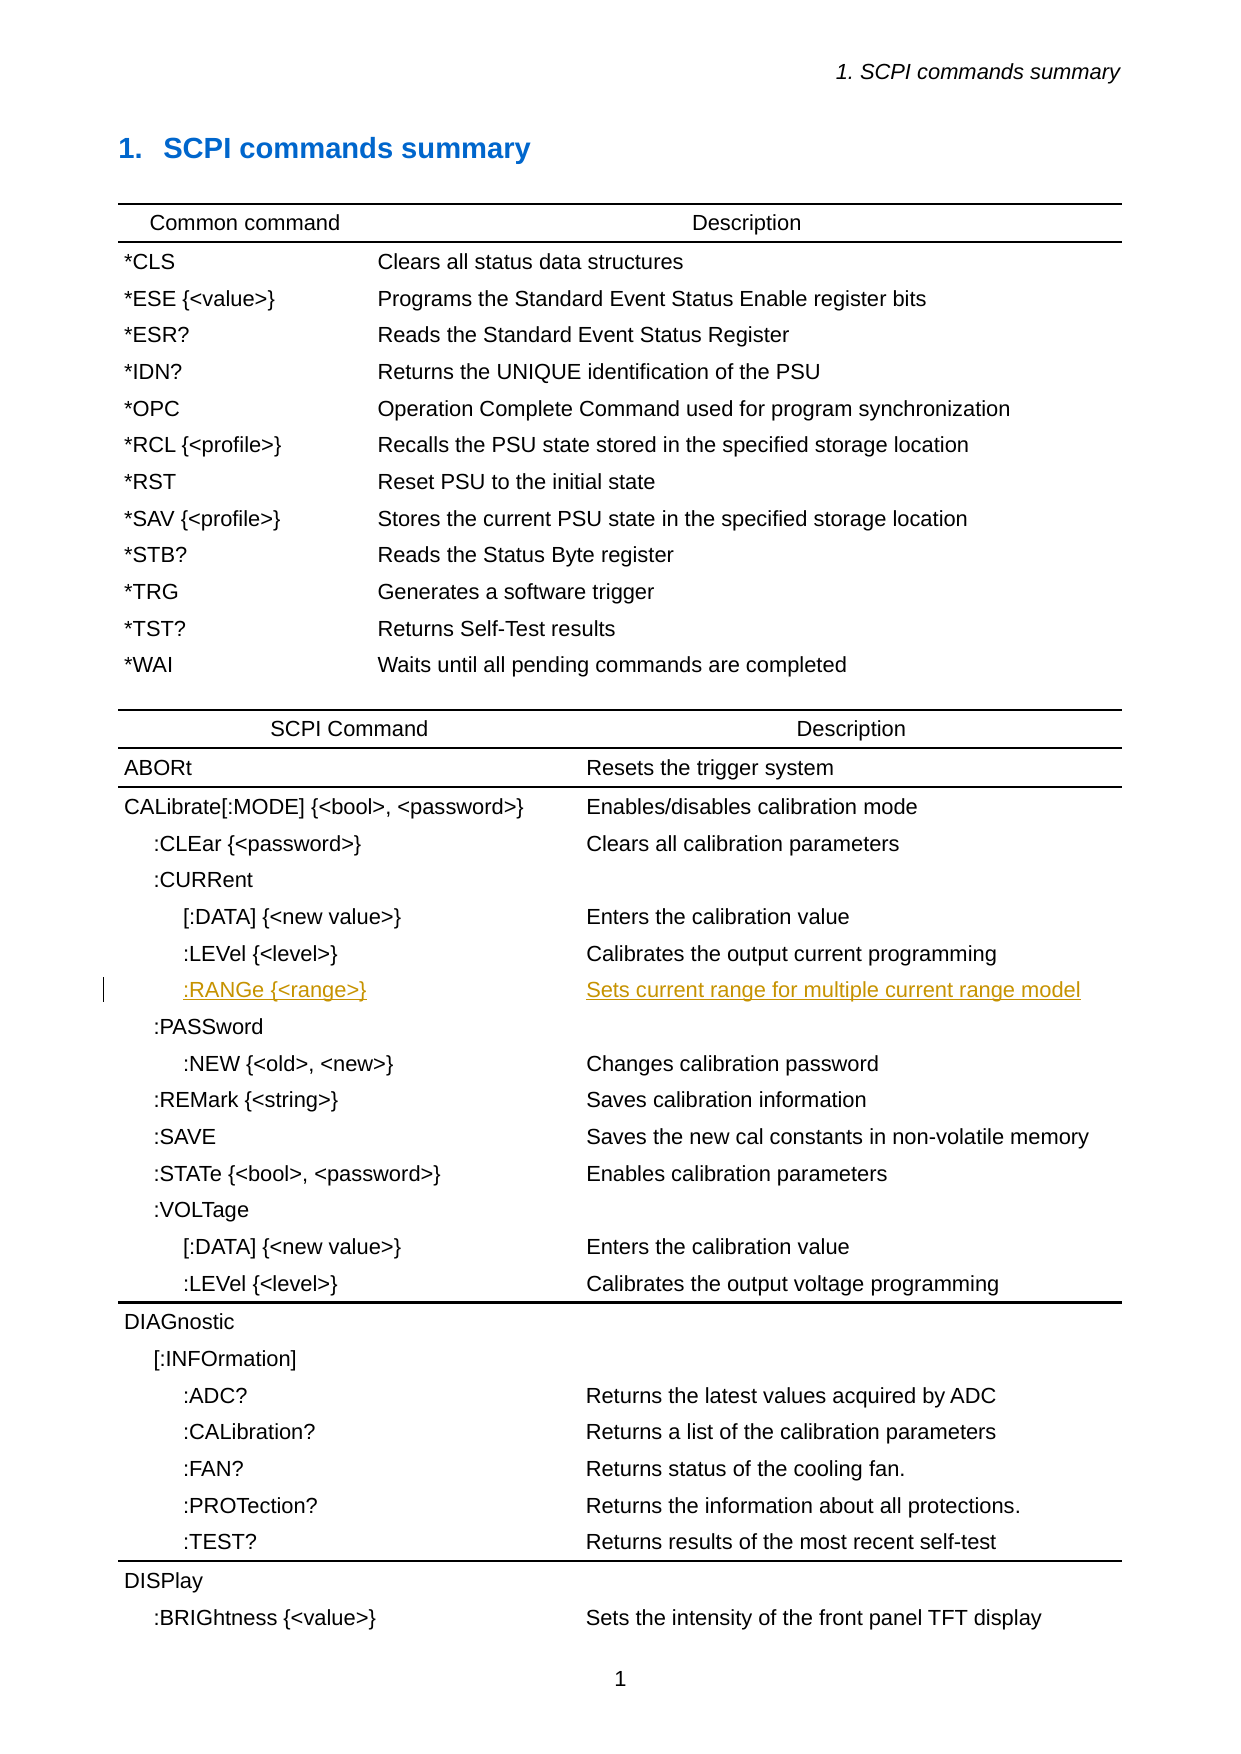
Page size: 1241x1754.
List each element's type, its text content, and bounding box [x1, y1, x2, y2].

table_cell :LEVel {<level>} [118, 935, 580, 971]
table_cell *WAI [118, 647, 371, 683]
table_cell Reads the Standard Event Status Register [371, 317, 1122, 353]
table_cell *ESE {<value>} [118, 280, 371, 317]
table_cell *RST [118, 463, 371, 500]
table_cell Returns the UNIQUE identification of the PSU [371, 353, 1122, 390]
table_cell Stores the current PSU state in the specified storage location [371, 500, 1122, 537]
table_cell Sets current range for multiple current range model [580, 971, 1122, 1008]
table_header DIAGnostic [118, 1304, 580, 1340]
table_cell Saves the new cal constants in non-volatile memory [580, 1118, 1122, 1155]
table_header SCPI Command [118, 711, 580, 747]
table_cell :TEST? [118, 1524, 580, 1560]
table_cell :PASSword [118, 1008, 580, 1045]
table_cell Returns status of the cooling fan. [580, 1450, 1122, 1487]
table_cell Sets the intensity of the front panel TFT display [580, 1599, 1122, 1636]
table_cell :CLEar {<password>} [118, 825, 580, 861]
table_cell :VOLTage [118, 1191, 580, 1228]
subtitle SCPI commands summary [118, 131, 1122, 165]
table_cell Returns a list of the calibration parameters [580, 1414, 1122, 1450]
table_cell [580, 1191, 1122, 1228]
table_cell Waits until all pending commands are completed [371, 647, 1122, 683]
table_cell *RCL {<profile>} [118, 427, 371, 463]
table_cell [580, 1562, 1122, 1599]
table_cell Reads the Status Byte register [371, 537, 1122, 573]
table_header [580, 1304, 1122, 1340]
table_cell Clears all calibration parameters [580, 825, 1122, 861]
table_cell Calibrates the output voltage programming [580, 1265, 1122, 1301]
table_cell *CLS [118, 243, 371, 280]
table_cell Recalls the PSU state stored in the specified storage location [371, 427, 1122, 463]
table_cell Calibrates the output current programming [580, 935, 1122, 971]
table_cell Changes calibration password [580, 1045, 1122, 1081]
table_cell :STATe {<bool>, <password>} [118, 1155, 580, 1191]
table_cell [580, 1340, 1122, 1377]
table_cell :CALibration? [118, 1414, 580, 1450]
table_cell :LEVel {<level>} [118, 1265, 580, 1301]
table_cell :REMark {<string>} [118, 1081, 580, 1118]
table_cell [:DATA] {<new value>} [118, 1228, 580, 1265]
table_cell Clears all status data structures [371, 243, 1122, 280]
table_cell Programs the Standard Event Status Enable register bits [371, 280, 1122, 317]
table_cell [:INFOrmation] [118, 1340, 580, 1377]
table_cell :NEW {<old>, <new>} [118, 1045, 580, 1081]
table_cell :SAVE [118, 1118, 580, 1155]
table_cell ABORt [118, 749, 580, 786]
table_cell Operation Complete Command used for program synchronization [371, 390, 1122, 427]
table_cell Enables calibration parameters [580, 1155, 1122, 1191]
table_cell [:DATA] {<new value>} [118, 898, 580, 935]
table_cell *SAV {<profile>} [118, 500, 371, 537]
table_cell Enables/disables calibration mode [580, 788, 1122, 825]
table_cell Enters the calibration value [580, 1228, 1122, 1265]
table_cell Returns Self-Test results [371, 610, 1122, 647]
table_cell :RANGe {<range>} [118, 971, 580, 1008]
table_cell Returns the latest values acquired by ADC [580, 1377, 1122, 1413]
table_cell DISPlay [118, 1562, 580, 1599]
table_cell Saves calibration information [580, 1081, 1122, 1118]
table_cell :CURRent [118, 861, 580, 898]
table_cell *TST? [118, 610, 371, 647]
table_cell Reset PSU to the initial state [371, 463, 1122, 500]
table_cell CALibrate[:MODE] {<bool>, <password>} [118, 788, 580, 825]
table_cell *TRG [118, 573, 371, 610]
table_cell Enters the calibration value [580, 898, 1122, 935]
table_cell :ADC? [118, 1377, 580, 1413]
table_cell Returns the information about all protections. [580, 1487, 1122, 1523]
table_cell *IDN? [118, 353, 371, 390]
table_cell Returns results of the most recent self-test [580, 1524, 1122, 1560]
table_header Description [371, 205, 1122, 241]
table_cell *ESR? [118, 317, 371, 353]
table_cell :FAN? [118, 1450, 580, 1487]
table_header Description [580, 711, 1122, 747]
table_cell Generates a software trigger [371, 573, 1122, 610]
table_cell Resets the trigger system [580, 749, 1122, 786]
table_cell :PROTection? [118, 1487, 580, 1523]
table_cell *OPC [118, 390, 371, 427]
table_cell *STB? [118, 537, 371, 573]
table_cell [580, 1008, 1122, 1045]
table_cell :BRIGhtness {<value>} [118, 1599, 580, 1636]
table_cell [580, 861, 1122, 898]
table_header Common command [118, 205, 371, 241]
